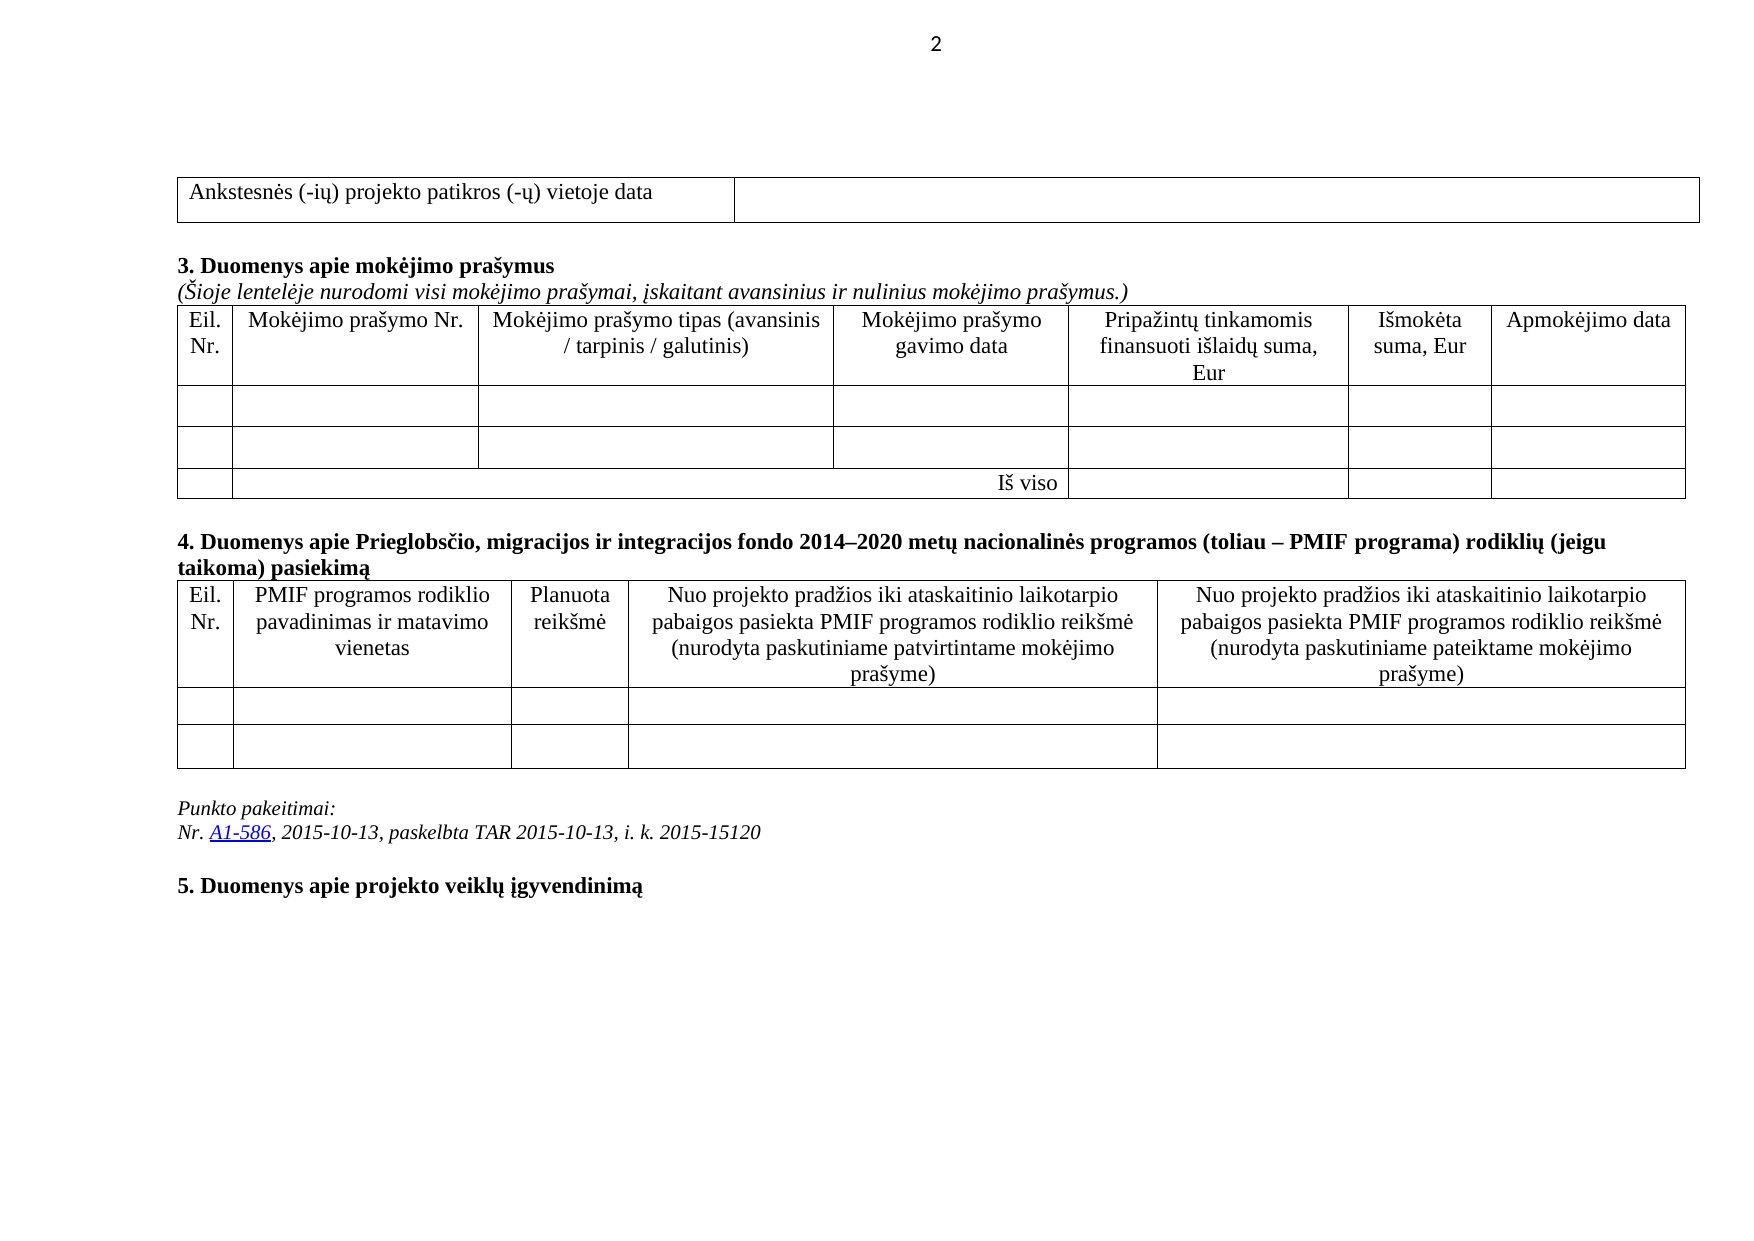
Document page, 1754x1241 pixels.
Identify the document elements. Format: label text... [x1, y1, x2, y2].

table_cell [629, 725, 1157, 768]
table_header Ankstesnės (-ių) projekto patikros (-ų) vietoje data [178, 178, 734, 222]
text 5. Duomenys apie projekto veiklų įgyvendinimą [177, 872, 1695, 899]
table_cell [1492, 469, 1685, 498]
table_cell [178, 427, 232, 467]
table_cell [234, 725, 511, 768]
table_cell [1069, 469, 1348, 498]
table_header Planuota reikšmė [512, 581, 628, 687]
table_cell [1158, 688, 1685, 724]
table_cell [1069, 427, 1348, 467]
table_header Mokėjimo prašymo gavimo data [834, 306, 1068, 385]
table_cell [1349, 386, 1491, 426]
table_header [735, 178, 1699, 222]
table_header Mokėjimo prašymo tipas (avansinis / tarpinis / galutinis) [479, 306, 833, 385]
text (Šioje lentelėje nurodomi visi mokėjimo prašymai, įskaitant avansinius ir nulinius mokėjimo prašymus.) [177, 278, 1695, 305]
table_header Apmokėjimo data [1492, 306, 1685, 385]
table_cell [512, 688, 628, 724]
table_cell [1492, 427, 1685, 467]
table_cell [1349, 469, 1491, 498]
table_cell [234, 688, 511, 724]
table_header Eil. Nr. [178, 581, 233, 687]
table_cell [834, 427, 1068, 467]
table_cell [233, 427, 478, 467]
table_cell [178, 386, 232, 426]
table_cell [834, 386, 1068, 426]
table_cell [1158, 725, 1685, 768]
table_cell [1492, 386, 1685, 426]
table_cell [178, 688, 233, 724]
table_cell [1349, 427, 1491, 467]
text 3. Duomenys apie mokėjimo prašymus [177, 252, 1695, 278]
table_header Mokėjimo prašymo Nr. [233, 306, 478, 385]
table_header Eil. Nr. [178, 306, 232, 385]
table_header Nuo projekto pradžios iki ataskaitinio laikotarpio pabaigos pasiekta PMIF programos rodiklio reikšmė (nurodyta paskutiniame pateiktame mokėjimo prašyme) [1158, 581, 1685, 687]
table_header Pripažintų tinkamomis finansuoti išlaidų suma, Eur [1069, 306, 1348, 385]
table_header Išmokėta suma, Eur [1349, 306, 1491, 385]
table_cell [178, 725, 233, 768]
table_cell Iš viso [233, 469, 1068, 498]
text Nr. A1-586, 2015-10-13, paskelbta TAR 2015-10-13, i. k. 2015-15120 [177, 820, 1695, 844]
table_cell [178, 469, 232, 498]
table_header Nuo projekto pradžios iki ataskaitinio laikotarpio pabaigos pasiekta PMIF programos rodiklio reikšmė (nurodyta paskutiniame patvirtintame mokėjimo prašyme) [629, 581, 1157, 687]
table_cell [629, 688, 1157, 724]
table_cell [512, 725, 628, 768]
table_cell [479, 386, 833, 426]
table_header PMIF programos rodiklio pavadinimas ir matavimo vienetas [234, 581, 511, 687]
table_cell [1069, 386, 1348, 426]
table_cell [479, 427, 833, 467]
text Punkto pakeitimai: [177, 796, 1695, 820]
table_cell [233, 386, 478, 426]
text 4. Duomenys apie Prieglobsčio, migracijos ir integracijos fondo 2014–2020 metų nacionalinės programos (toliau – PMIF programa) rodiklių (jeigu taikoma) pasiekimą [177, 528, 1695, 580]
